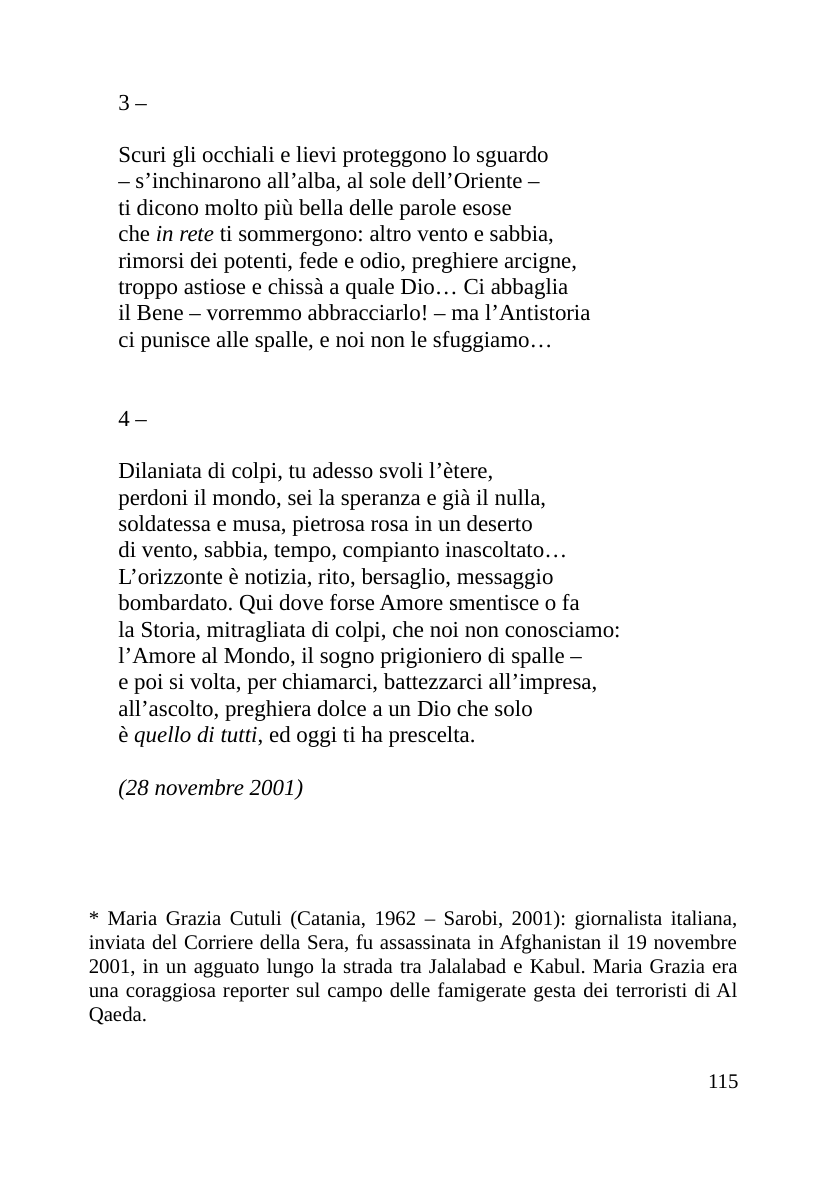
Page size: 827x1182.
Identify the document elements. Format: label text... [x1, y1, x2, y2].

text 4 – [88, 405, 738, 431]
text perdoni il mondo, sei la speranza e già il nulla, [88, 484, 738, 510]
text all’ascolto, preghiera dolce a un Dio che solo [88, 695, 738, 721]
text troppo astiose e chissà a quale Dio… Ci abbaglia [88, 273, 738, 299]
text L’orizzonte è notizia, rito, bersaglio, messaggio [88, 563, 738, 589]
text ci punisce alle spalle, e noi non le sfuggiamo… [88, 326, 738, 352]
text che in rete ti sommergono: altro vento e sabbia, [88, 220, 738, 247]
text la Storia, mitragliata di colpi, che noi non conosciamo: [88, 616, 738, 642]
text bombardato. Qui dove forse Amore smentisce o fa [88, 589, 738, 616]
text rimorsi dei potenti, fede e odio, preghiere arcigne, [88, 247, 738, 273]
text è quello di tutti, ed oggi ti ha prescelta. [88, 721, 738, 747]
text e poi si volta, per chiamarci, battezzarci all’impresa, [88, 668, 738, 695]
text * Maria Grazia Cutuli (Catania, 1962 – Sarobi, 2001): giornalista italiana, inviata del Corriere della Sera, fu assassinata in Afghanistan il 19 novembre 2001, in un agguato lungo la strada tra Jalalabad e Kabul. Maria Grazia era una coraggiosa reporter sul campo delle famigerate gesta dei terroristi di Al Qaeda. [88, 906, 738, 1026]
text Scuri gli occhiali e lievi proteggono lo sguardo [88, 141, 738, 168]
text ti dicono molto più bella delle parole esose [88, 194, 738, 220]
text il Bene – vorremmo abbracciarlo! – ma l’Antistoria [88, 299, 738, 326]
text soldatessa e musa, pietrosa rosa in un deserto [88, 510, 738, 537]
text (28 novembre 2001) [88, 774, 738, 800]
text l’Amore al Mondo, il sogno prigioniero di spalle – [88, 642, 738, 668]
text – s’inchinarono all’alba, al sole dell’Oriente – [88, 168, 738, 194]
text 3 – [88, 88, 738, 115]
text di vento, sabbia, tempo, compianto inascoltato… [88, 537, 738, 563]
text Dilaniata di colpi, tu adesso svoli l’ètere, [88, 457, 738, 484]
